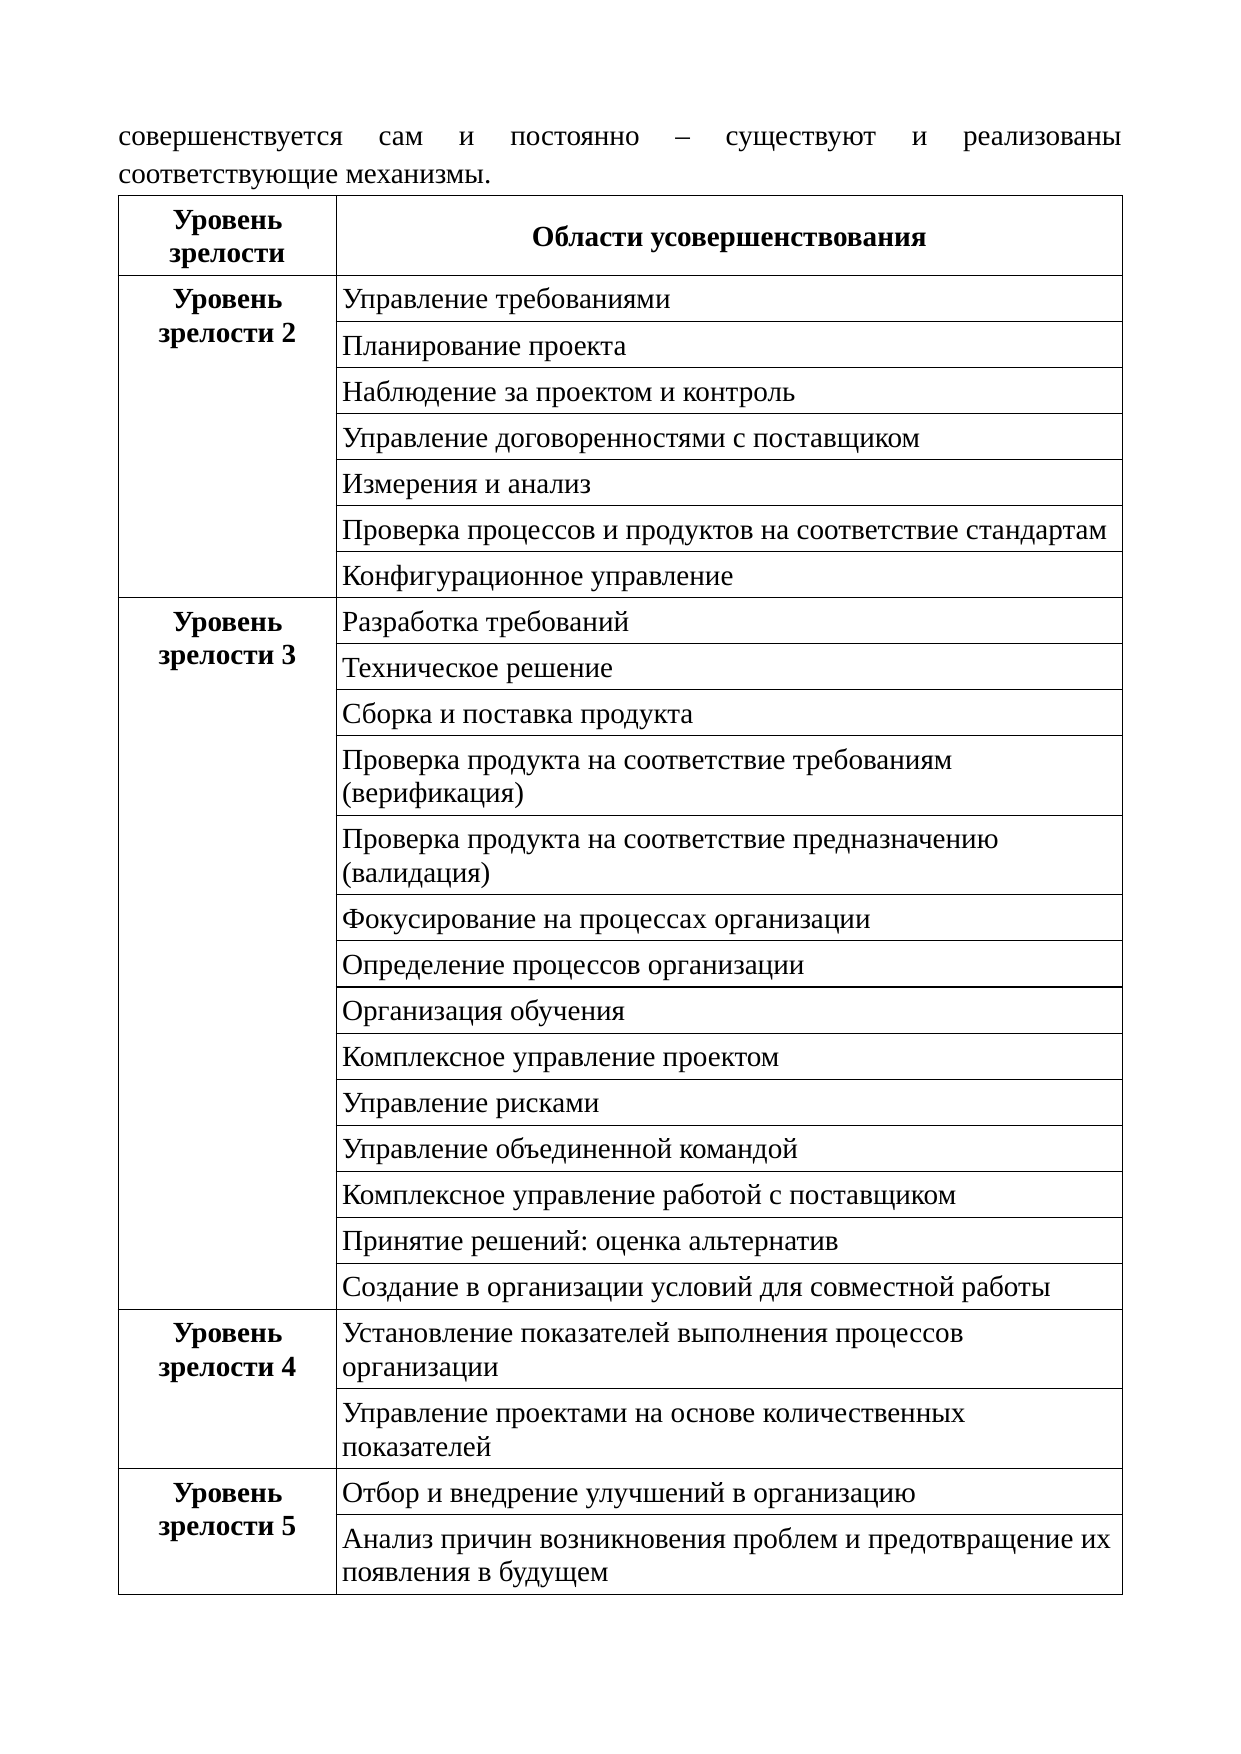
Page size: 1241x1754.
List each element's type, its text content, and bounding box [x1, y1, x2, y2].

table_cell Уровень зрелости 3 [119, 598, 336, 1309]
table_cell Уровень зрелости 4 [119, 1310, 336, 1468]
table_cell Установление показателей выполнения процессов организации [337, 1310, 1122, 1388]
table_cell Управление проектами на основе количественных показателей [337, 1389, 1122, 1468]
table_cell Проверка продукта на соответствие требованиям (верификация) [337, 736, 1122, 815]
table_cell Конфигурационное управление [337, 552, 1122, 597]
table_cell Проверка процессов и продуктов на соответствие стандартам [337, 506, 1122, 551]
table_cell Управление договоренностями с поставщиком [337, 414, 1122, 459]
table_header Области усовершенствования [337, 196, 1122, 275]
table_cell Организация обучения [337, 988, 1122, 1032]
table_cell Сборка и поставка продукта [337, 690, 1122, 735]
table_cell Уровень зрелости 2 [119, 276, 336, 597]
table_cell Планирование проекта [337, 322, 1122, 367]
text совершенствуется сам и постоянно – существуют и реализованы соответствующие механизмы. [118, 118, 1122, 190]
table_cell Анализ причин возникновения проблем и предотвращение их появления в будущем [337, 1515, 1122, 1593]
table_cell Фокусирование на процессах организации [337, 895, 1122, 940]
table_cell Наблюдение за проектом и контроль [337, 368, 1122, 413]
table_header Уровень зрелости [119, 196, 336, 275]
table_cell Проверка продукта на соответствие предназначению (валидация) [337, 816, 1122, 894]
table_cell Отбор и внедрение улучшений в организацию [337, 1469, 1122, 1514]
table_cell Создание в организации условий для совместной работы [337, 1264, 1122, 1309]
table_cell Комплексное управление проектом [337, 1034, 1122, 1078]
table_cell Управление объединенной командой [337, 1126, 1122, 1171]
table_cell Разработка требований [337, 598, 1122, 643]
table_cell Техническое решение [337, 644, 1122, 689]
table_cell Уровень зрелости 5 [119, 1469, 336, 1593]
table_cell Управление требованиями [337, 276, 1122, 321]
table_cell Определение процессов организации [337, 941, 1122, 986]
table_cell Управление рисками [337, 1080, 1122, 1124]
table_cell Комплексное управление работой с поставщиком [337, 1172, 1122, 1217]
table_cell Измерения и анализ [337, 460, 1122, 505]
table_cell Принятие решений: оценка альтернатив [337, 1218, 1122, 1263]
